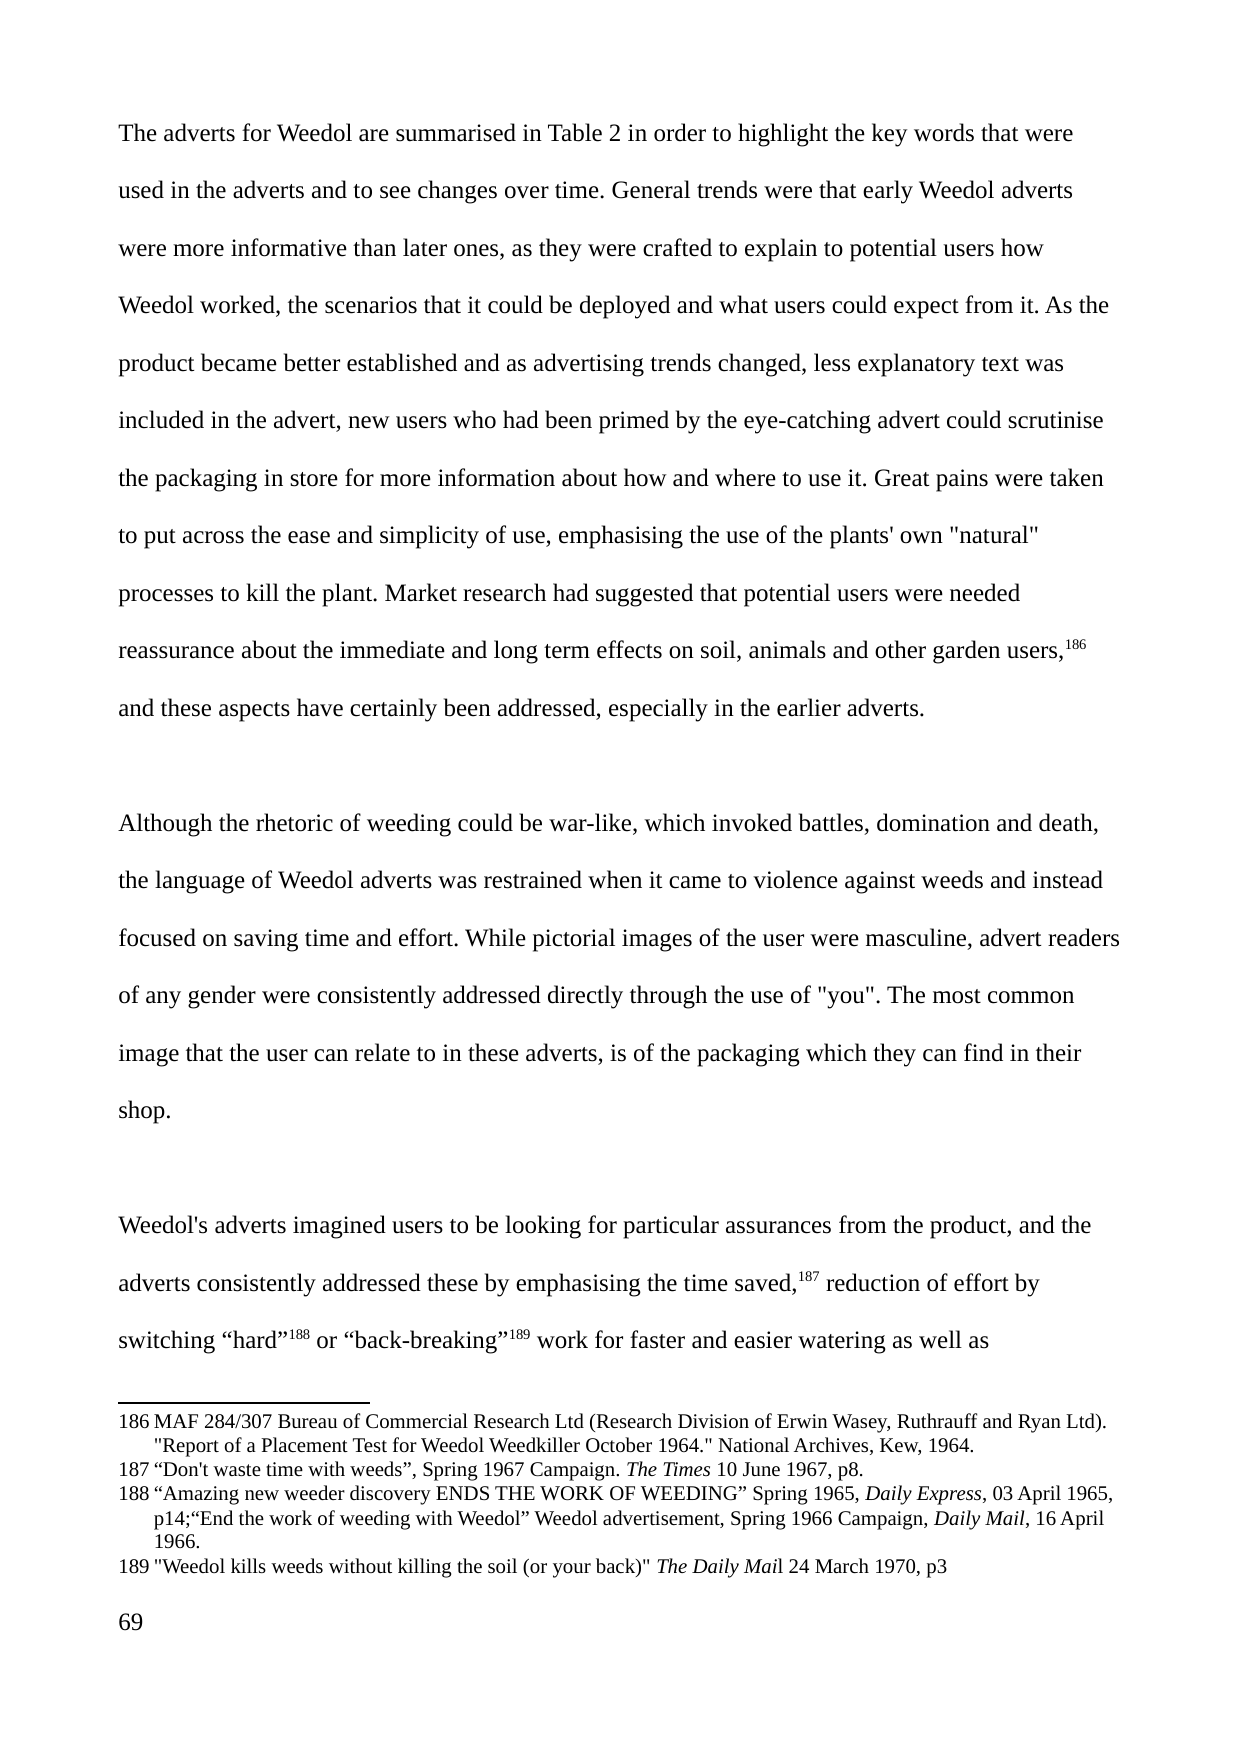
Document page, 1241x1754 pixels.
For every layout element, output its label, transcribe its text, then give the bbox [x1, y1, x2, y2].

text “Don't waste time with weeds”, Spring 1967 Campaign. The Times 10 June 1967, p8. [118, 1457, 1122, 1481]
text Weedol's adverts imagined users to be looking for particular assurances from the product, and the adverts consistently addressed these by emphasising the time saved, reduction of effort by switching “hard” or “back-breaking” work for faster and easier watering as well as [118, 1211, 1122, 1354]
text The adverts for Weedol are summarised in Table 2 in order to highlight the key words that were used in the adverts and to see changes over time. General trends were that early Weedol adverts were more informative than later ones, as they were crafted to explain to potential users how Weedol worked, the scenarios that it could be deployed and what users could expect from it. As the product became better established and as advertising trends changed, less explanatory text was included in the advert, new users who had been primed by the eye-catching advert could scrutinise the packaging in store for more information about how and where to use it. Great pains were taken to put across the ease and simplicity of use, emphasising the use of the plants' own "natural" processes to kill the plant. Market research had suggested that potential users were needed reassurance about the immediate and long term effects on soil, animals and other garden users, and these aspects have certainly been addressed, especially in the earlier adverts. [118, 118, 1122, 722]
text MAF 284/307 Bureau of Commercial Research Ltd (Research Division of Erwin Wasey, Ruthrauff and Ryan Ltd). "Report of a Placement Test for Weedol Weedkiller October 1964." National Archives, Kew, 1964. [118, 1409, 1122, 1457]
text “Amazing new weeder discovery ENDS THE WORK OF WEEDING” Spring 1965, Daily Express, 03 April 1965, p14;“End the work of weeding with Weedol” Weedol advertisement, Spring 1966 Campaign, Daily Mail, 16 April 1966. [118, 1481, 1122, 1553]
text "Weedol kills weeds without killing the soil (or your back)" The Daily Mail 24 March 1970, p3 [118, 1553, 1122, 1578]
text Although the rhetoric of weeding could be war-like, which invoked battles, domination and death, the language of Weedol adverts was restrained when it came to violence against weeds and instead focused on saving time and effort. While pictorial images of the user were masculine, advert readers of any gender were consistently addressed directly through the use of "you". The most common image that the user can relate to in these adverts, is of the packaging which they can find in their shop. [118, 808, 1122, 1124]
